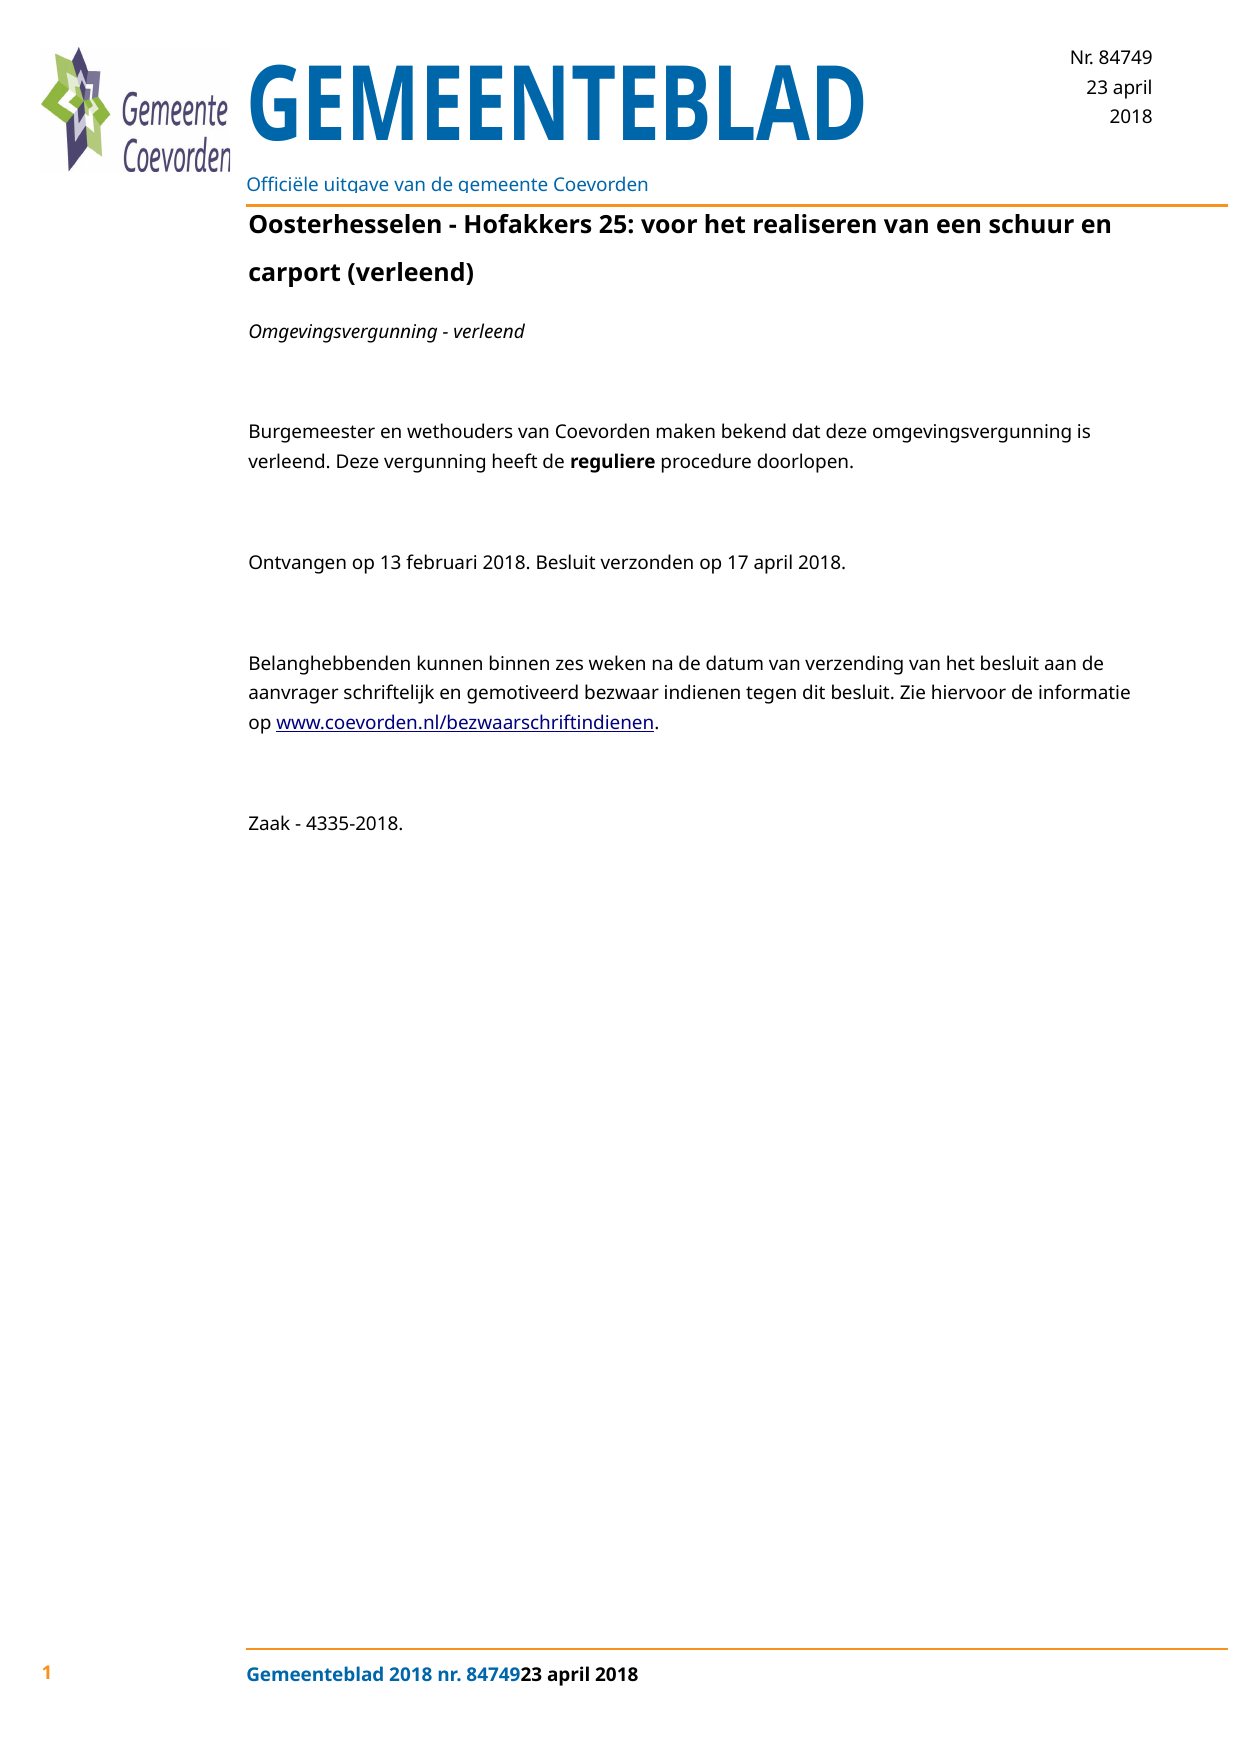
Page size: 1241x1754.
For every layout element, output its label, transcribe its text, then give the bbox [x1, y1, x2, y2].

text Zaak - 4335-2018. [248, 810, 1152, 836]
text Oosterhesselen - Hofakkers 25: voor het realiseren van een schuur en carport (verleend) [248, 207, 1152, 288]
text Ontvangen op 13 februari 2018. Besluit verzonden op 17 april 2018. [248, 549, 1152, 575]
text Burgemeester en wethouders van Coevorden maken bekend dat deze omgevingsvergunning is verleend. Deze vergunning heeft de reguliere procedure doorlopen. [248, 419, 1152, 474]
text Belanghebbenden kunnen binnen zes weken na de datum van verzending van het besluit aan de aanvrager schriftelijk en gemotiveerd bezwaar indienen tegen dit besluit. Zie hiervoor de informatie op www.coevorden.nl/bezwaarschriftindienen. [248, 650, 1152, 735]
picture [41, 47, 231, 172]
text Omgevingsvergunning - verleend [248, 318, 1152, 344]
